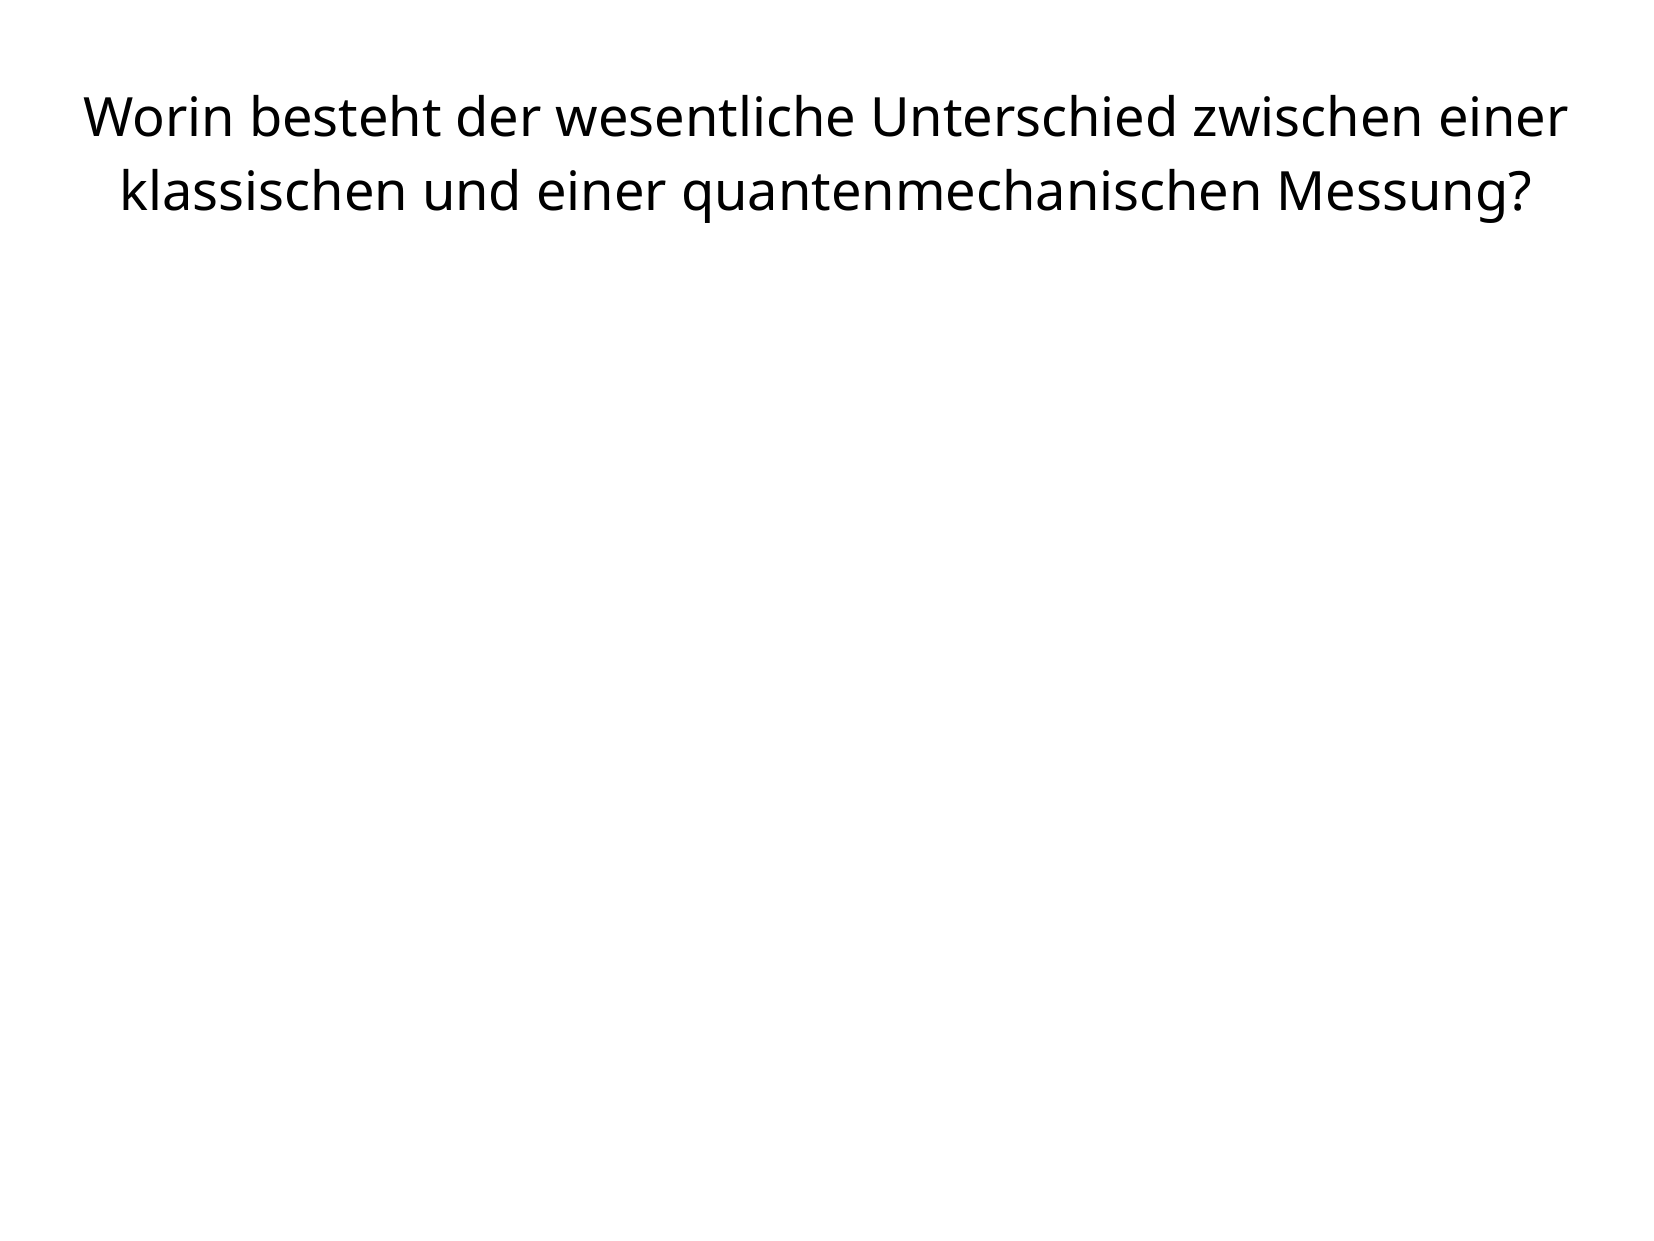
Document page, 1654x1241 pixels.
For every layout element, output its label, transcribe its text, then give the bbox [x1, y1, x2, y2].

title Worin besteht der wesentliche Unterschied zwischen einer klassischen und einer quantenmechanischen Messung? [82, 49, 1571, 257]
